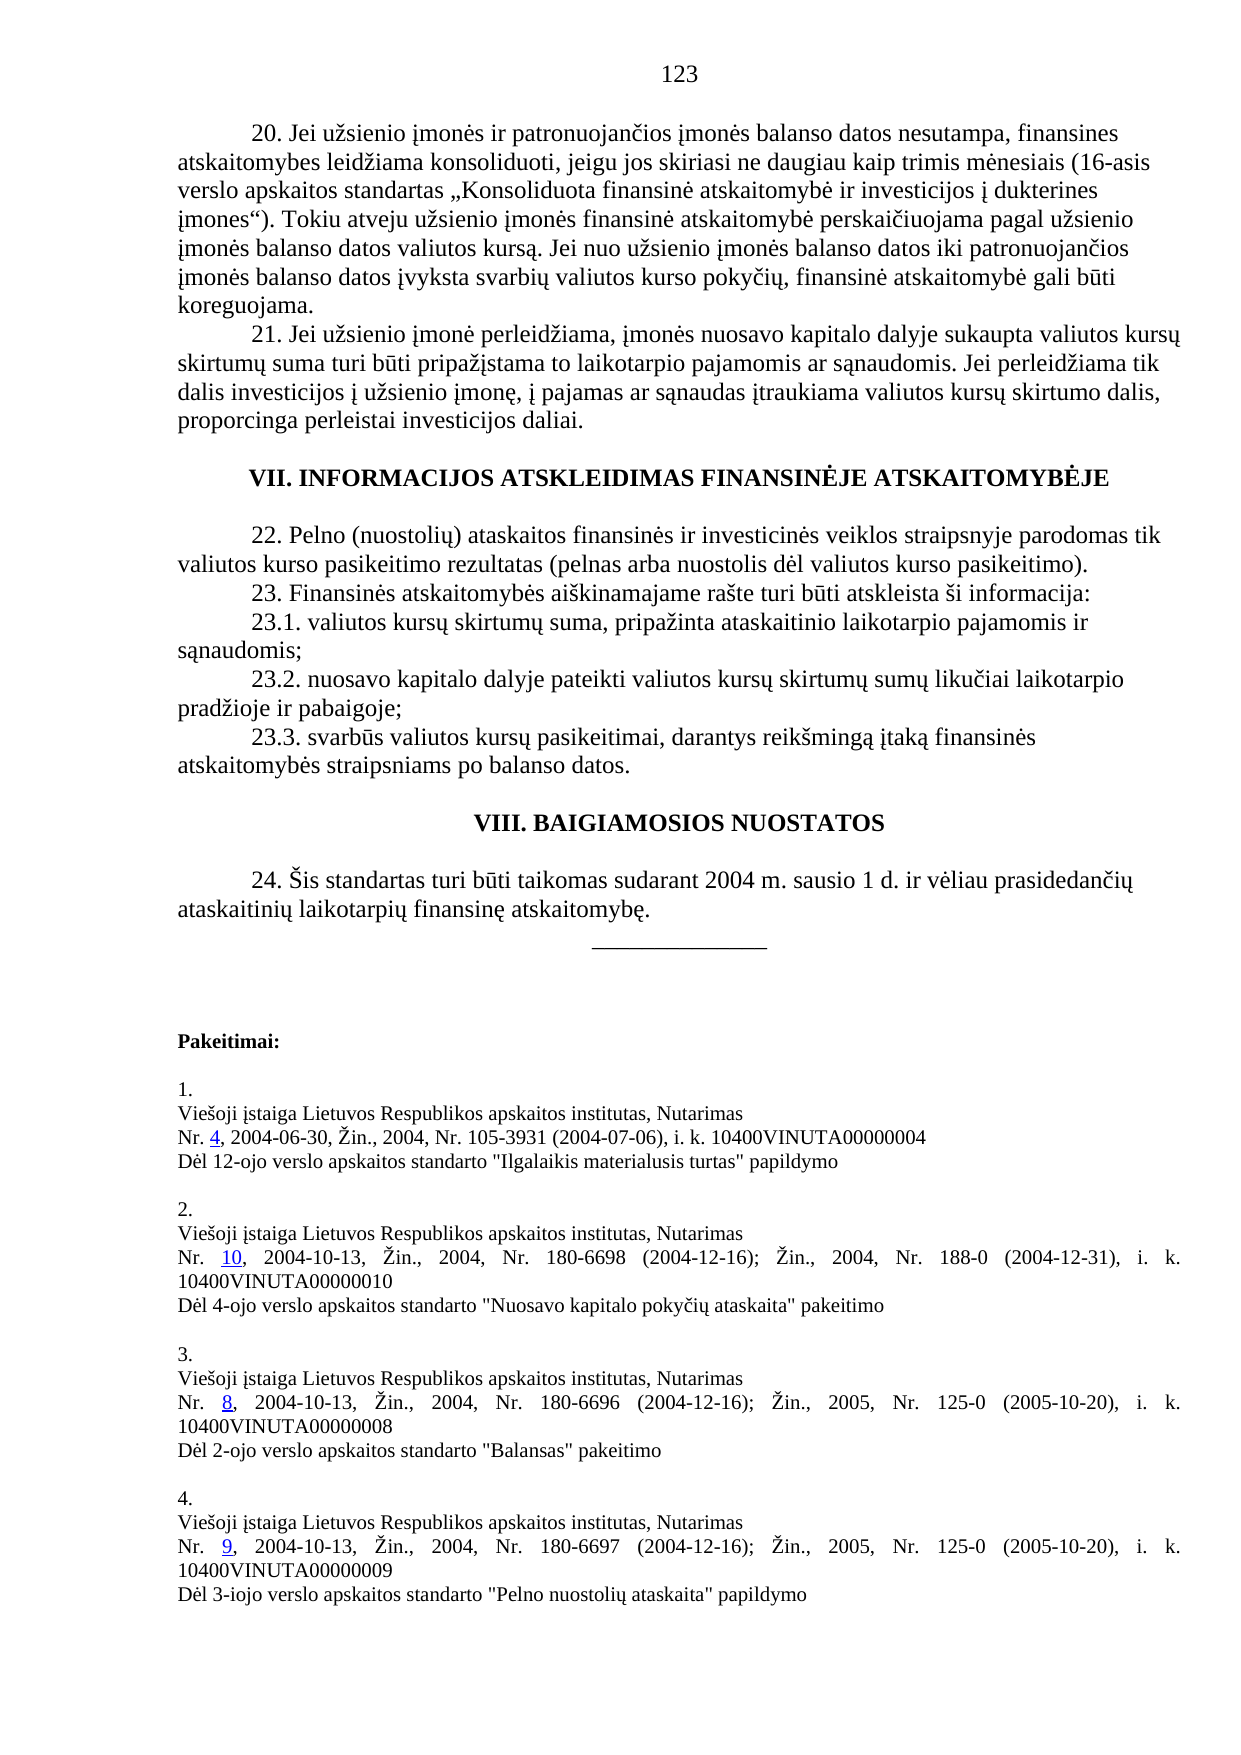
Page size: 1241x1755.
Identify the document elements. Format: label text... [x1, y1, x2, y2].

text 23. Finansinės atskaitomybės aiškinamajame rašte turi būti atskleista ši informacija: [177, 578, 1181, 607]
text Nr. 8, 2004-10-13, Žin., 2004, Nr. 180-6696 (2004-12-16); Žin., 2005, Nr. 125-0 (2005-10-20), i. k. 10400VINUTA00000008 [177, 1390, 1181, 1438]
text VIII. BAIGIAMOSIOS NUOSTATOS [177, 808, 1181, 837]
text Dėl 4-ojo verslo apskaitos standarto "Nuosavo kapitalo pokyčių ataskaita" pakeitimo [177, 1293, 1181, 1317]
text 21. Jei užsienio įmonė perleidžiama, įmonės nuosavo kapitalo dalyje sukaupta valiutos kursų skirtumų suma turi būti pripažįstama to laikotarpio pajamomis ar sąnaudomis. Jei perleidžiama tik dalis investicijos į užsienio įmonę, į pajamas ar sąnaudas įtraukiama valiutos kursų skirtumo dalis, proporcinga perleistai investicijos daliai. [177, 319, 1181, 434]
text 23.2. nuosavo kapitalo dalyje pateikti valiutos kursų skirtumų sumų likučiai laikotarpio pradžioje ir pabaigoje; [177, 664, 1181, 722]
text 1. [177, 1077, 1181, 1101]
text Dėl 12-ojo verslo apskaitos standarto "Ilgalaikis materialusis turtas" papildymo [177, 1149, 1181, 1173]
text VII. INFORMACIJOS ATSKLEIDIMAS FINANSINĖJE ATSKAITOMYBĖJE [177, 463, 1181, 492]
text Dėl 3-iojo verslo apskaitos standarto "Pelno nuostolių ataskaita" papildymo [177, 1582, 1181, 1606]
text Viešoji įstaiga Lietuvos Respublikos apskaitos institutas, Nutarimas [177, 1101, 1181, 1125]
text 24. Šis standartas turi būti taikomas sudarant 2004 m. sausio 1 d. ir vėliau prasidedančių ataskaitinių laikotarpių finansinę atskaitomybę. [177, 866, 1181, 923]
text Pakeitimai: [177, 1029, 1181, 1053]
text 3. [177, 1342, 1181, 1366]
text 22. Pelno (nuostolių) ataskaitos finansinės ir investicinės veiklos straipsnyje parodomas tik valiutos kurso pasikeitimo rezultatas (pelnas arba nuostolis dėl valiutos kurso pasikeitimo). [177, 521, 1181, 578]
text 23.3. svarbūs valiutos kursų pasikeitimai, darantys reikšmingą įtaką finansinės atskaitomybės straipsniams po balanso datos. [177, 722, 1181, 779]
text Nr. 10, 2004-10-13, Žin., 2004, Nr. 180-6698 (2004-12-16); Žin., 2004, Nr. 188-0 (2004-12-31), i. k. 10400VINUTA00000010 [177, 1245, 1181, 1293]
text Viešoji įstaiga Lietuvos Respublikos apskaitos institutas, Nutarimas [177, 1221, 1181, 1245]
text 2. [177, 1197, 1181, 1221]
text Viešoji įstaiga Lietuvos Respublikos apskaitos institutas, Nutarimas [177, 1366, 1181, 1390]
text 4. [177, 1486, 1181, 1510]
text Nr. 4, 2004-06-30, Žin., 2004, Nr. 105-3931 (2004-07-06), i. k. 10400VINUTA00000004 [177, 1125, 1181, 1149]
text Dėl 2-ojo verslo apskaitos standarto "Balansas" pakeitimo [177, 1438, 1181, 1462]
text 23.1. valiutos kursų skirtumų suma, pripažinta ataskaitinio laikotarpio pajamomis ir sąnaudomis; [177, 607, 1181, 664]
text Nr. 9, 2004-10-13, Žin., 2004, Nr. 180-6697 (2004-12-16); Žin., 2005, Nr. 125-0 (2005-10-20), i. k. 10400VINUTA00000009 [177, 1534, 1181, 1582]
text Viešoji įstaiga Lietuvos Respublikos apskaitos institutas, Nutarimas [177, 1510, 1181, 1534]
text 20. Jei užsienio įmonės ir patronuojančios įmonės balanso datos nesutampa, finansines atskaitomybes leidžiama konsoliduoti, jeigu jos skiriasi ne daugiau kaip trimis mėnesiais (16-asis verslo apskaitos standartas „Konsoliduota finansinė atskaitomybė ir investicijos į dukterines įmones“). Tokiu atveju užsienio įmonės finansinė atskaitomybė perskaičiuojama pagal užsienio įmonės balanso datos valiutos kursą. Jei nuo užsienio įmonės balanso datos iki patronuojančios įmonės balanso datos įvyksta svarbių valiutos kurso pokyčių, finansinė atskaitomybė gali būti koreguojama. [177, 118, 1181, 319]
text ______________ [177, 923, 1181, 952]
